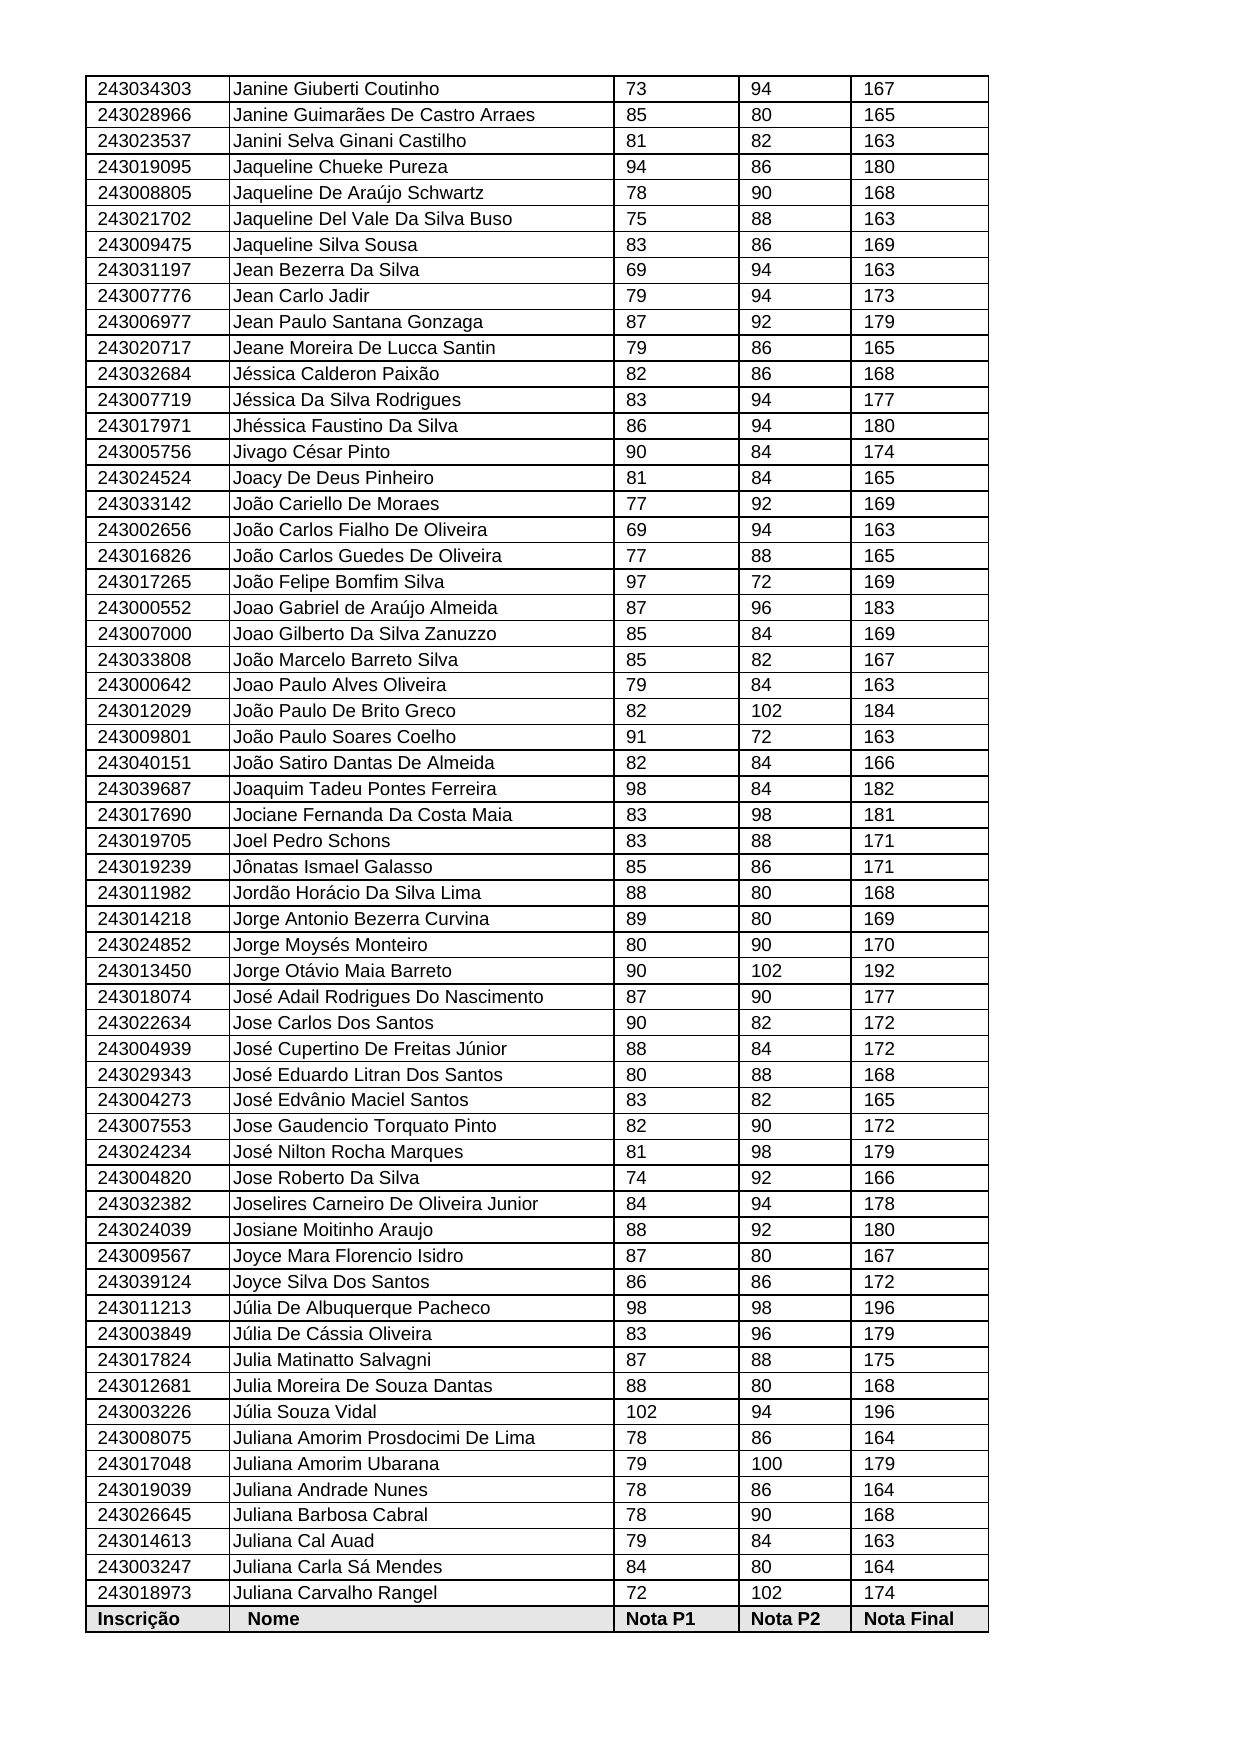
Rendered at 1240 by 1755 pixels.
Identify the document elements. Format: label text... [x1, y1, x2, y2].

table_cell 80 [615, 1062, 738, 1087]
table_cell 87 [615, 1348, 738, 1372]
table_cell 243009801 [87, 725, 229, 749]
table_cell 172 [852, 1270, 988, 1294]
table_cell 80 [615, 933, 738, 957]
table_cell 94 [615, 155, 738, 179]
table_cell 87 [615, 985, 738, 1009]
table_cell 102 [740, 699, 850, 723]
table_cell Júlia De Albuquerque Pacheco [230, 1296, 613, 1320]
table_cell 84 [740, 751, 850, 775]
table_cell 92 [740, 1166, 850, 1190]
table_cell 73 [615, 77, 738, 101]
table_cell 164 [852, 1555, 988, 1579]
table_cell 243009475 [87, 232, 229, 257]
table_cell 83 [615, 803, 738, 827]
table_cell 92 [740, 310, 850, 334]
table_cell Jaqueline Del Vale Da Silva Buso [230, 206, 613, 231]
table_cell 81 [615, 466, 738, 490]
table_cell 87 [615, 310, 738, 334]
table_cell 243018973 [87, 1581, 229, 1605]
table_cell 84 [740, 440, 850, 464]
table_cell 168 [852, 362, 988, 386]
table_cell Jociane Fernanda Da Costa Maia [230, 803, 613, 827]
table_cell João Paulo De Brito Greco [230, 699, 613, 723]
table_cell Jean Bezerra Da Silva [230, 258, 613, 282]
table_cell 88 [615, 1036, 738, 1061]
table_cell 196 [852, 1296, 988, 1320]
table_cell 88 [740, 543, 850, 568]
table_cell Joao Gabriel de Araújo Almeida [230, 595, 613, 620]
table_cell 177 [852, 985, 988, 1009]
table_cell 164 [852, 1477, 988, 1502]
table_cell 69 [615, 258, 738, 282]
table_cell 85 [615, 855, 738, 879]
table_cell 169 [852, 621, 988, 646]
table_cell 179 [852, 1451, 988, 1476]
table_cell João Carlos Guedes De Oliveira [230, 543, 613, 568]
table_cell 179 [852, 1140, 988, 1164]
table_cell 180 [852, 1218, 988, 1242]
table_cell 98 [615, 777, 738, 801]
table_cell 86 [740, 1270, 850, 1294]
table_cell 98 [740, 1296, 850, 1320]
table_cell Nome [230, 1607, 613, 1631]
table_cell 166 [852, 1166, 988, 1190]
table_cell 168 [852, 1373, 988, 1398]
table_cell Julia Moreira De Souza Dantas [230, 1373, 613, 1398]
table_cell 90 [740, 985, 850, 1009]
table_cell 85 [615, 621, 738, 646]
table_cell 83 [615, 1322, 738, 1346]
table_cell 170 [852, 933, 988, 957]
table_cell 86 [740, 855, 850, 879]
table_cell 90 [740, 1503, 850, 1527]
table_cell 90 [740, 180, 850, 205]
table_cell 243007719 [87, 388, 229, 412]
table_cell 243017048 [87, 1451, 229, 1476]
table_cell 83 [615, 829, 738, 853]
table_cell Jorge Moysés Monteiro [230, 933, 613, 957]
table_cell 86 [740, 232, 850, 257]
table_cell 84 [740, 673, 850, 697]
table_cell Joao Paulo Alves Oliveira [230, 673, 613, 697]
table_cell 171 [852, 855, 988, 879]
table_cell Jose Carlos Dos Santos [230, 1010, 613, 1035]
table_cell 88 [740, 206, 850, 231]
table_cell Jhéssica Faustino Da Silva [230, 414, 613, 438]
table_cell Jônatas Ismael Galasso [230, 855, 613, 879]
table_cell 171 [852, 829, 988, 853]
table_cell 243005756 [87, 440, 229, 464]
table_cell 90 [615, 958, 738, 983]
table_cell 243004273 [87, 1088, 229, 1112]
table_cell 94 [740, 414, 850, 438]
table_cell 243040151 [87, 751, 229, 775]
table_cell 243012681 [87, 1373, 229, 1398]
table_cell 169 [852, 570, 988, 594]
table_cell Joselires Carneiro De Oliveira Junior [230, 1192, 613, 1216]
table_cell 180 [852, 414, 988, 438]
table_cell 166 [852, 751, 988, 775]
table_cell 168 [852, 881, 988, 905]
table_cell 94 [740, 518, 850, 542]
table_cell 163 [852, 673, 988, 697]
table_cell 90 [615, 440, 738, 464]
table_cell 243023537 [87, 128, 229, 153]
table_cell 88 [740, 829, 850, 853]
table_cell Júlia Souza Vidal [230, 1400, 613, 1424]
table_cell 243019095 [87, 155, 229, 179]
table_cell 86 [615, 1270, 738, 1294]
table_cell Jorge Otávio Maia Barreto [230, 958, 613, 983]
table_cell 182 [852, 777, 988, 801]
table_cell Janini Selva Ginani Castilho [230, 128, 613, 153]
table_cell 167 [852, 77, 988, 101]
table_cell 94 [740, 1400, 850, 1424]
table_cell Júlia De Cássia Oliveira [230, 1322, 613, 1346]
table_cell 243019239 [87, 855, 229, 879]
table_cell 82 [615, 1114, 738, 1138]
table_cell 78 [615, 180, 738, 205]
table_cell Josiane Moitinho Araujo [230, 1218, 613, 1242]
table_cell Jeane Moreira De Lucca Santin [230, 336, 613, 360]
table_cell Juliana Carvalho Rangel [230, 1581, 613, 1605]
table_cell 86 [740, 362, 850, 386]
table_cell 163 [852, 206, 988, 231]
table_cell 243034303 [87, 77, 229, 101]
table_cell 243024039 [87, 1218, 229, 1242]
table_cell 243019705 [87, 829, 229, 853]
table_cell 169 [852, 907, 988, 931]
table_cell 163 [852, 258, 988, 282]
table_cell 167 [852, 1244, 988, 1268]
table_cell 72 [740, 570, 850, 594]
table_cell Joyce Silva Dos Santos [230, 1270, 613, 1294]
table_cell 165 [852, 543, 988, 568]
table_cell 179 [852, 310, 988, 334]
table_cell Jaqueline Silva Sousa [230, 232, 613, 257]
table_cell 80 [740, 1555, 850, 1579]
table_cell 243000642 [87, 673, 229, 697]
table_cell 243020717 [87, 336, 229, 360]
table_cell 243016826 [87, 543, 229, 568]
table_cell Julia Matinatto Salvagni [230, 1348, 613, 1372]
table_cell 69 [615, 518, 738, 542]
table_cell 74 [615, 1166, 738, 1190]
table_cell 83 [615, 232, 738, 257]
table_cell Jaqueline De Araújo Schwartz [230, 180, 613, 205]
table_cell 98 [615, 1296, 738, 1320]
table_cell 243000552 [87, 595, 229, 620]
table_cell 79 [615, 284, 738, 308]
table_cell 96 [740, 1322, 850, 1346]
table_cell Jaqueline Chueke Pureza [230, 155, 613, 179]
table_cell 243014218 [87, 907, 229, 931]
table_cell 94 [740, 77, 850, 101]
table_cell 243024234 [87, 1140, 229, 1164]
table_cell 165 [852, 1088, 988, 1112]
table_cell 165 [852, 466, 988, 490]
table_cell 97 [615, 570, 738, 594]
table_cell 243008805 [87, 180, 229, 205]
table_cell 196 [852, 1400, 988, 1424]
table_cell 82 [740, 647, 850, 672]
table_cell Nota P2 [740, 1607, 850, 1631]
table_cell 243003226 [87, 1400, 229, 1424]
table_cell 82 [615, 699, 738, 723]
table_cell Jose Roberto Da Silva [230, 1166, 613, 1190]
table_cell 94 [740, 284, 850, 308]
table_cell 243007000 [87, 621, 229, 646]
table_cell 178 [852, 1192, 988, 1216]
table_cell 96 [740, 595, 850, 620]
table_cell 78 [615, 1503, 738, 1527]
table_cell 82 [740, 1088, 850, 1112]
table_cell Jorge Antonio Bezerra Curvina [230, 907, 613, 931]
table_cell João Paulo Soares Coelho [230, 725, 613, 749]
table_cell 165 [852, 336, 988, 360]
table_cell José Cupertino De Freitas Júnior [230, 1036, 613, 1061]
table_cell 243019039 [87, 1477, 229, 1502]
table_cell 94 [740, 388, 850, 412]
table_cell 167 [852, 647, 988, 672]
table_cell 243024852 [87, 933, 229, 957]
table_cell 243003247 [87, 1555, 229, 1579]
table_cell 77 [615, 492, 738, 516]
table_cell 87 [615, 1244, 738, 1268]
table_cell Juliana Amorim Ubarana [230, 1451, 613, 1476]
table_cell 243021702 [87, 206, 229, 231]
table_cell 243033142 [87, 492, 229, 516]
table_cell Joel Pedro Schons [230, 829, 613, 853]
table_cell 79 [615, 673, 738, 697]
table_cell 94 [740, 258, 850, 282]
table_cell 169 [852, 492, 988, 516]
table_cell 92 [740, 492, 850, 516]
table_cell Juliana Cal Auad [230, 1529, 613, 1553]
table_cell 163 [852, 128, 988, 153]
table_cell 163 [852, 1529, 988, 1553]
table_cell 243002656 [87, 518, 229, 542]
table_cell 243017265 [87, 570, 229, 594]
table_cell 163 [852, 725, 988, 749]
table_cell 98 [740, 1140, 850, 1164]
table_cell 243017824 [87, 1348, 229, 1372]
table_cell 243004939 [87, 1036, 229, 1061]
table_cell 243003849 [87, 1322, 229, 1346]
table_cell Nota Final [852, 1607, 988, 1631]
table_cell 82 [740, 128, 850, 153]
table_cell 165 [852, 103, 988, 127]
table_cell Jéssica Da Silva Rodrigues [230, 388, 613, 412]
table_cell 183 [852, 595, 988, 620]
table_cell 243024524 [87, 466, 229, 490]
table_cell 243028966 [87, 103, 229, 127]
table_cell 192 [852, 958, 988, 983]
table_cell 243022634 [87, 1010, 229, 1035]
table_cell 86 [615, 414, 738, 438]
table_cell Joao Gilberto Da Silva Zanuzzo [230, 621, 613, 646]
table_cell 168 [852, 1062, 988, 1087]
table_cell 86 [740, 155, 850, 179]
table_cell 72 [740, 725, 850, 749]
table_cell 243033808 [87, 647, 229, 672]
table_cell 243007553 [87, 1114, 229, 1138]
table_cell 243029343 [87, 1062, 229, 1087]
table_cell 243031197 [87, 258, 229, 282]
table_cell 80 [740, 103, 850, 127]
table_cell Jordão Horácio Da Silva Lima [230, 881, 613, 905]
table_cell Juliana Carla Sá Mendes [230, 1555, 613, 1579]
table_cell João Carlos Fialho De Oliveira [230, 518, 613, 542]
table_cell 172 [852, 1114, 988, 1138]
table_cell Juliana Andrade Nunes [230, 1477, 613, 1502]
table_cell 90 [615, 1010, 738, 1035]
table_cell 181 [852, 803, 988, 827]
table_cell 243011982 [87, 881, 229, 905]
table_cell 169 [852, 232, 988, 257]
table_cell João Satiro Dantas De Almeida [230, 751, 613, 775]
table_cell João Felipe Bomfim Silva [230, 570, 613, 594]
table_cell 243004820 [87, 1166, 229, 1190]
table_cell Joaquim Tadeu Pontes Ferreira [230, 777, 613, 801]
table_cell 179 [852, 1322, 988, 1346]
table_cell 90 [740, 1114, 850, 1138]
table_cell 81 [615, 128, 738, 153]
table_cell 83 [615, 1088, 738, 1112]
table_cell 175 [852, 1348, 988, 1372]
table_cell Joyce Mara Florencio Isidro [230, 1244, 613, 1268]
table_cell 102 [740, 958, 850, 983]
table_cell José Edvânio Maciel Santos [230, 1088, 613, 1112]
table_cell 174 [852, 440, 988, 464]
table_cell 243039124 [87, 1270, 229, 1294]
table_cell João Marcelo Barreto Silva [230, 647, 613, 672]
table_cell 243017971 [87, 414, 229, 438]
table_cell 243012029 [87, 699, 229, 723]
table_cell 80 [740, 1373, 850, 1398]
table_cell 243039687 [87, 777, 229, 801]
table_cell 168 [852, 1503, 988, 1527]
table_cell 243013450 [87, 958, 229, 983]
table_cell 84 [740, 621, 850, 646]
table_cell 88 [615, 881, 738, 905]
table_cell 243017690 [87, 803, 229, 827]
table_cell 72 [615, 1581, 738, 1605]
table_cell 98 [740, 803, 850, 827]
table_cell 100 [740, 1451, 850, 1476]
table_cell 87 [615, 595, 738, 620]
table_cell 80 [740, 1244, 850, 1268]
table_cell 94 [740, 1192, 850, 1216]
table_cell 80 [740, 907, 850, 931]
table_cell 86 [740, 336, 850, 360]
table_cell 102 [615, 1400, 738, 1424]
table_cell 79 [615, 1529, 738, 1553]
table_cell Nota P1 [615, 1607, 738, 1631]
table_cell 180 [852, 155, 988, 179]
table_cell Jean Paulo Santana Gonzaga [230, 310, 613, 334]
table_cell 184 [852, 699, 988, 723]
table_cell 90 [740, 933, 850, 957]
table_cell João Cariello De Moraes [230, 492, 613, 516]
table_cell 243008075 [87, 1425, 229, 1450]
table_cell 86 [740, 1425, 850, 1450]
table_cell 82 [615, 751, 738, 775]
table_cell 164 [852, 1425, 988, 1450]
table_cell 243006977 [87, 310, 229, 334]
table_cell 243011213 [87, 1296, 229, 1320]
table_cell 84 [740, 466, 850, 490]
table_cell 168 [852, 180, 988, 205]
table_cell 78 [615, 1425, 738, 1450]
table_cell 84 [615, 1555, 738, 1579]
table_cell 243018074 [87, 985, 229, 1009]
table_cell 243032684 [87, 362, 229, 386]
table_cell Joacy De Deus Pinheiro [230, 466, 613, 490]
table_cell José Eduardo Litran Dos Santos [230, 1062, 613, 1087]
table_cell Juliana Barbosa Cabral [230, 1503, 613, 1527]
table_cell José Adail Rodrigues Do Nascimento [230, 985, 613, 1009]
table_cell Juliana Amorim Prosdocimi De Lima [230, 1425, 613, 1450]
table_cell 88 [615, 1218, 738, 1242]
table_cell 174 [852, 1581, 988, 1605]
table_cell 84 [740, 1036, 850, 1061]
table_cell Jean Carlo Jadir [230, 284, 613, 308]
table_cell 82 [615, 362, 738, 386]
table_cell 82 [740, 1010, 850, 1035]
table_cell 75 [615, 206, 738, 231]
table_cell 84 [740, 777, 850, 801]
table_cell 177 [852, 388, 988, 412]
table_cell Inscrição [87, 1607, 229, 1631]
table_cell Janine Guimarães De Castro Arraes [230, 103, 613, 127]
table_cell 163 [852, 518, 988, 542]
table_cell Jivago César Pinto [230, 440, 613, 464]
table_cell 92 [740, 1218, 850, 1242]
table_cell 243026645 [87, 1503, 229, 1527]
table_cell 243032382 [87, 1192, 229, 1216]
table_cell 88 [740, 1348, 850, 1372]
table_cell 79 [615, 1451, 738, 1476]
table_cell 80 [740, 881, 850, 905]
table_cell 77 [615, 543, 738, 568]
table_cell 84 [740, 1529, 850, 1553]
table_cell 88 [740, 1062, 850, 1087]
table_cell José Nilton Rocha Marques [230, 1140, 613, 1164]
table_cell 243014613 [87, 1529, 229, 1553]
table_cell Janine Giuberti Coutinho [230, 77, 613, 101]
table_cell 81 [615, 1140, 738, 1164]
table_cell 86 [740, 1477, 850, 1502]
table_cell 102 [740, 1581, 850, 1605]
table_cell 91 [615, 725, 738, 749]
table_cell 243007776 [87, 284, 229, 308]
table_cell 89 [615, 907, 738, 931]
table_cell 172 [852, 1010, 988, 1035]
table_cell 85 [615, 103, 738, 127]
table_cell Jéssica Calderon Paixão [230, 362, 613, 386]
table_cell 78 [615, 1477, 738, 1502]
table_cell Jose Gaudencio Torquato Pinto [230, 1114, 613, 1138]
table_cell 84 [615, 1192, 738, 1216]
table_cell 172 [852, 1036, 988, 1061]
table_cell 83 [615, 388, 738, 412]
table_cell 243009567 [87, 1244, 229, 1268]
table_cell 85 [615, 647, 738, 672]
table_cell 79 [615, 336, 738, 360]
table_cell 173 [852, 284, 988, 308]
table_cell 88 [615, 1373, 738, 1398]
